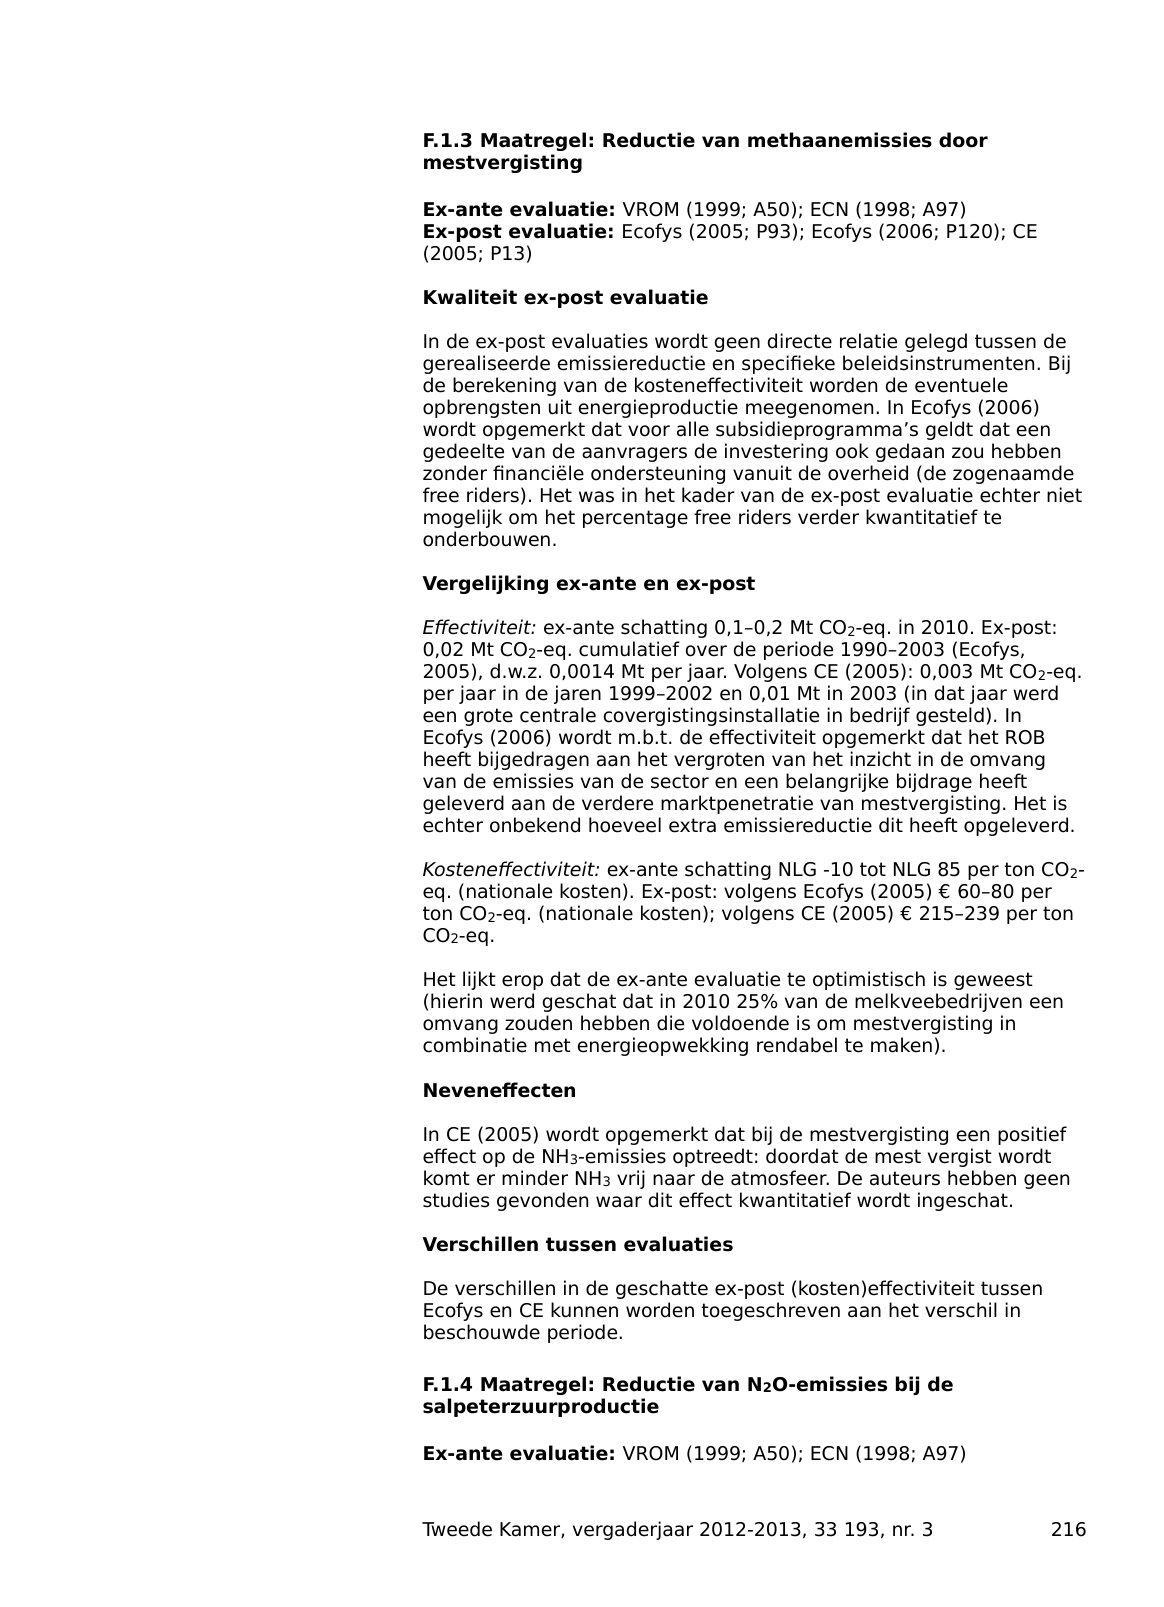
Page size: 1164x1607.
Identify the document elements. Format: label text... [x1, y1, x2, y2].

subtitle F.1.3 Maatregel: Reductie van methaanemissies door mestvergisting [422, 130, 1087, 174]
subtitle F.1.4 Maatregel: Reductie van N2O-emissies bij de salpeterzuurproductie [422, 1374, 1087, 1418]
text Het lijkt erop dat de ex-ante evaluatie te optimistisch is geweest (hierin werd geschat dat in 2010 25% van de melkveebedrijven een omvang zouden hebben die voldoende is om mestvergisting in combinatie met energieopwekking rendabel te maken). [422, 969, 1087, 1057]
text Effectiviteit: ex-ante schatting 0,1–0,2 Mt CO2-eq. in 2010. Ex-post: 0,02 Mt CO2-eq. cumulatief over de periode 1990–2003 (Ecofys, 2005), d.w.z. 0,0014 Mt per jaar. Volgens CE (2005): 0,003 Mt CO2-eq. per jaar in de jaren 1999–2002 en 0,01 Mt in 2003 (in dat jaar werd een grote centrale covergistingsinstallatie in bedrijf gesteld). In Ecofys (2006) wordt m.b.t. de effectiviteit opgemerkt dat het ROB heeft bijgedragen aan het vergroten van het inzicht in de omvang van de emissies van de sector en een belangrijke bijdrage heeft geleverd aan de verdere marktpenetratie van mestvergisting. Het is echter onbekend hoeveel extra emissiereductie dit heeft opgeleverd. [422, 617, 1087, 837]
subtitle Neveneffecten [422, 1079, 1087, 1101]
text De verschillen in de geschatte ex-post (kosten)effectiviteit tussen Ecofys en CE kunnen worden toegeschreven aan het verschil in beschouwde periode. [422, 1278, 1087, 1344]
text Ex-post evaluatie: Ecofys (2005; P93); Ecofys (2006; P120); CE (2005; P13) [422, 221, 1087, 265]
text In CE (2005) wordt opgemerkt dat bij de mestvergisting een positief effect op de NH3-emissies optreedt: doordat de mest vergist wordt komt er minder NH3 vrij naar de atmosfeer. De auteurs hebben geen studies gevonden waar dit effect kwantitatief wordt ingeschat. [422, 1124, 1087, 1212]
text Kwaliteit ex-post evaluatie [422, 287, 1087, 309]
subtitle Verschillen tussen evaluaties [422, 1234, 1087, 1256]
text Vergelijking ex-ante en ex-post [422, 573, 1087, 595]
text Ex-ante evaluatie: VROM (1999; A50); ECN (1998; A97) [422, 199, 1087, 221]
text Ex-ante evaluatie: VROM (1999; A50); ECN (1998; A97) [422, 1443, 1087, 1465]
text Kosteneffectiviteit: ex-ante schatting NLG -10 tot NLG 85 per ton CO2-eq. (nationale kosten). Ex-post: volgens Ecofys (2005) € 60–80 per ton CO2-eq. (nationale kosten); volgens CE (2005) € 215–239 per ton CO2-eq. [422, 859, 1087, 947]
text In de ex-post evaluaties wordt geen directe relatie gelegd tussen de gerealiseerde emissiereductie en specifieke beleidsinstrumenten. Bij de berekening van de kosteneffectiviteit worden de eventuele opbrengsten uit energieproductie meegenomen. In Ecofys (2006) wordt opgemerkt dat voor alle subsidieprogramma’s geldt dat een gedeelte van de aanvragers de investering ook gedaan zou hebben zonder financiële ondersteuning vanuit de overheid (de zogenaamde free riders). Het was in het kader van de ex-post evaluatie echter niet mogelijk om het percentage free riders verder kwantitatief te onderbouwen. [422, 331, 1087, 551]
